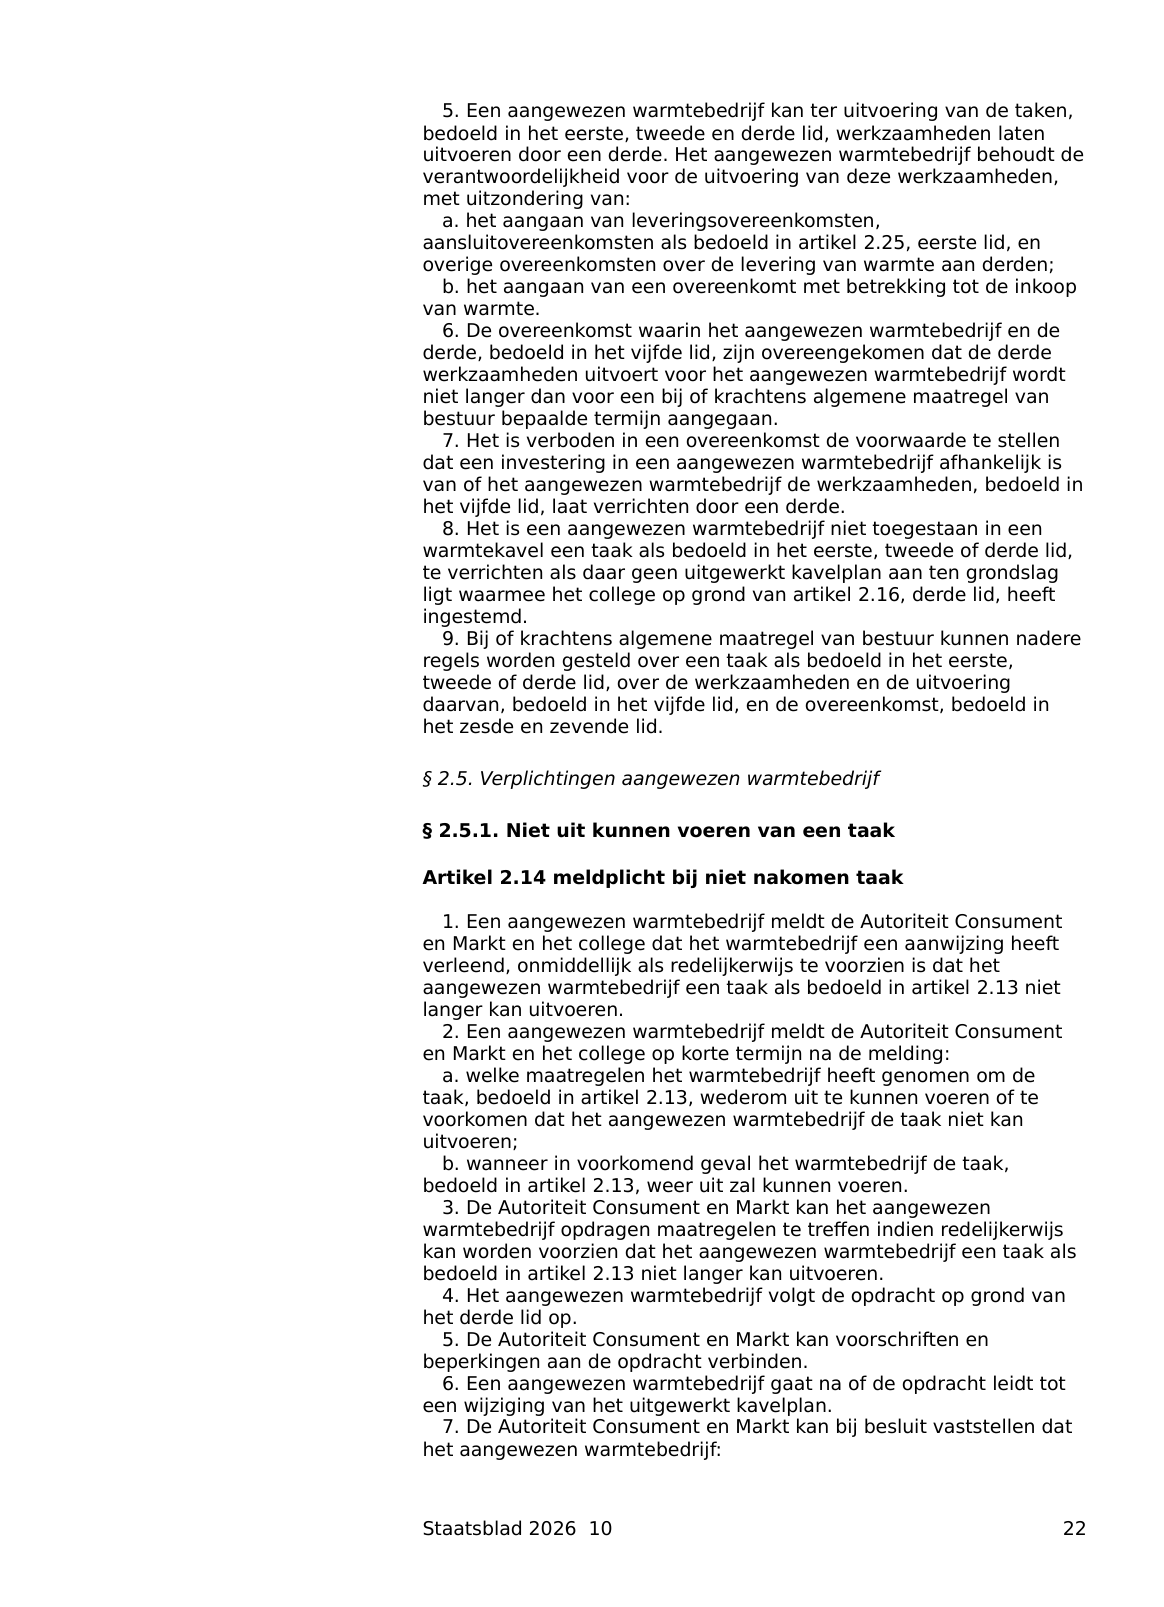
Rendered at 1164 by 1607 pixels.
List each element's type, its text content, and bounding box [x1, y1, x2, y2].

subtitle Artikel 2.14 meldplicht bij niet nakomen taak [422, 867, 1087, 889]
text a. welke maatregelen het warmtebedrijf heeft genomen om de taak, bedoeld in artikel 2.13, wederom uit te kunnen voeren of te voorkomen dat het aangewezen warmtebedrijf de taak niet kan uitvoeren; [422, 1065, 1087, 1153]
text b. het aangaan van een overeenkomt met betrekking tot de inkoop van warmte. [422, 276, 1087, 320]
text b. wanneer in voorkomend geval het warmtebedrijf de taak, bedoeld in artikel 2.13, weer uit zal kunnen voeren. [422, 1153, 1087, 1197]
text 6. Een aangewezen warmtebedrijf gaat na of de opdracht leidt tot een wijziging van het uitgewerkt kavelplan. [422, 1372, 1087, 1416]
text 5. De Autoriteit Consument en Markt kan voorschriften en beperkingen aan de opdracht verbinden. [422, 1328, 1087, 1372]
text 4. Het aangewezen warmtebedrijf volgt de opdracht op grond van het derde lid op. [422, 1284, 1087, 1328]
text a. het aangaan van leveringsovereenkomsten, aansluitovereenkomsten als bedoeld in artikel 2.25, eerste lid, en overige overeenkomsten over de levering van warmte aan derden; [422, 210, 1087, 276]
subtitle § 2.5.1. Niet uit kunnen voeren van een taak [422, 820, 1087, 842]
text 6. De overeenkomst waarin het aangewezen warmtebedrijf en de derde, bedoeld in het vijfde lid, zijn overeengekomen dat de derde werkzaamheden uitvoert voor het aangewezen warmtebedrijf wordt niet langer dan voor een bij of krachtens algemene maatregel van bestuur bepaalde termijn aangegaan. [422, 320, 1087, 430]
text 7. De Autoriteit Consument en Markt kan bij besluit vaststellen dat het aangewezen warmtebedrijf: [422, 1416, 1087, 1460]
text 5. Een aangewezen warmtebedrijf kan ter uitvoering van de taken, bedoeld in het eerste, tweede en derde lid, werkzaamheden laten uitvoeren door een derde. Het aangewezen warmtebedrijf behoudt de verantwoordelijkheid voor de uitvoering van deze werkzaamheden, met uitzondering van: [422, 100, 1087, 210]
text 8. Het is een aangewezen warmtebedrijf niet toegestaan in een warmtekavel een taak als bedoeld in het eerste, tweede of derde lid, te verrichten als daar geen uitgewerkt kavelplan aan ten grondslag ligt waarmee het college op grond van artikel 2.16, derde lid, heeft ingestemd. [422, 518, 1087, 628]
text 7. Het is verboden in een overeenkomst de voorwaarde te stellen dat een investering in een aangewezen warmtebedrijf afhankelijk is van of het aangewezen warmtebedrijf de werkzaamheden, bedoeld in het vijfde lid, laat verrichten door een derde. [422, 430, 1087, 518]
text 3. De Autoriteit Consument en Markt kan het aangewezen warmtebedrijf opdragen maatregelen te treffen indien redelijkerwijs kan worden voorzien dat het aangewezen warmtebedrijf een taak als bedoeld in artikel 2.13 niet langer kan uitvoeren. [422, 1197, 1087, 1284]
text 9. Bij of krachtens algemene maatregel van bestuur kunnen nadere regels worden gesteld over een taak als bedoeld in het eerste, tweede of derde lid, over de werkzaamheden en de uitvoering daarvan, bedoeld in het vijfde lid, en de overeenkomst, bedoeld in het zesde en zevende lid. [422, 628, 1087, 738]
text 2. Een aangewezen warmtebedrijf meldt de Autoriteit Consument en Markt en het college op korte termijn na de melding: [422, 1021, 1087, 1065]
text 1. Een aangewezen warmtebedrijf meldt de Autoriteit Consument en Markt en het college dat het warmtebedrijf een aanwijzing heeft verleend, onmiddellijk als redelijkerwijs te voorzien is dat het aangewezen warmtebedrijf een taak als bedoeld in artikel 2.13 niet langer kan uitvoeren. [422, 911, 1087, 1021]
subtitle § 2.5. Verplichtingen aangewezen warmtebedrijf [422, 768, 1087, 790]
